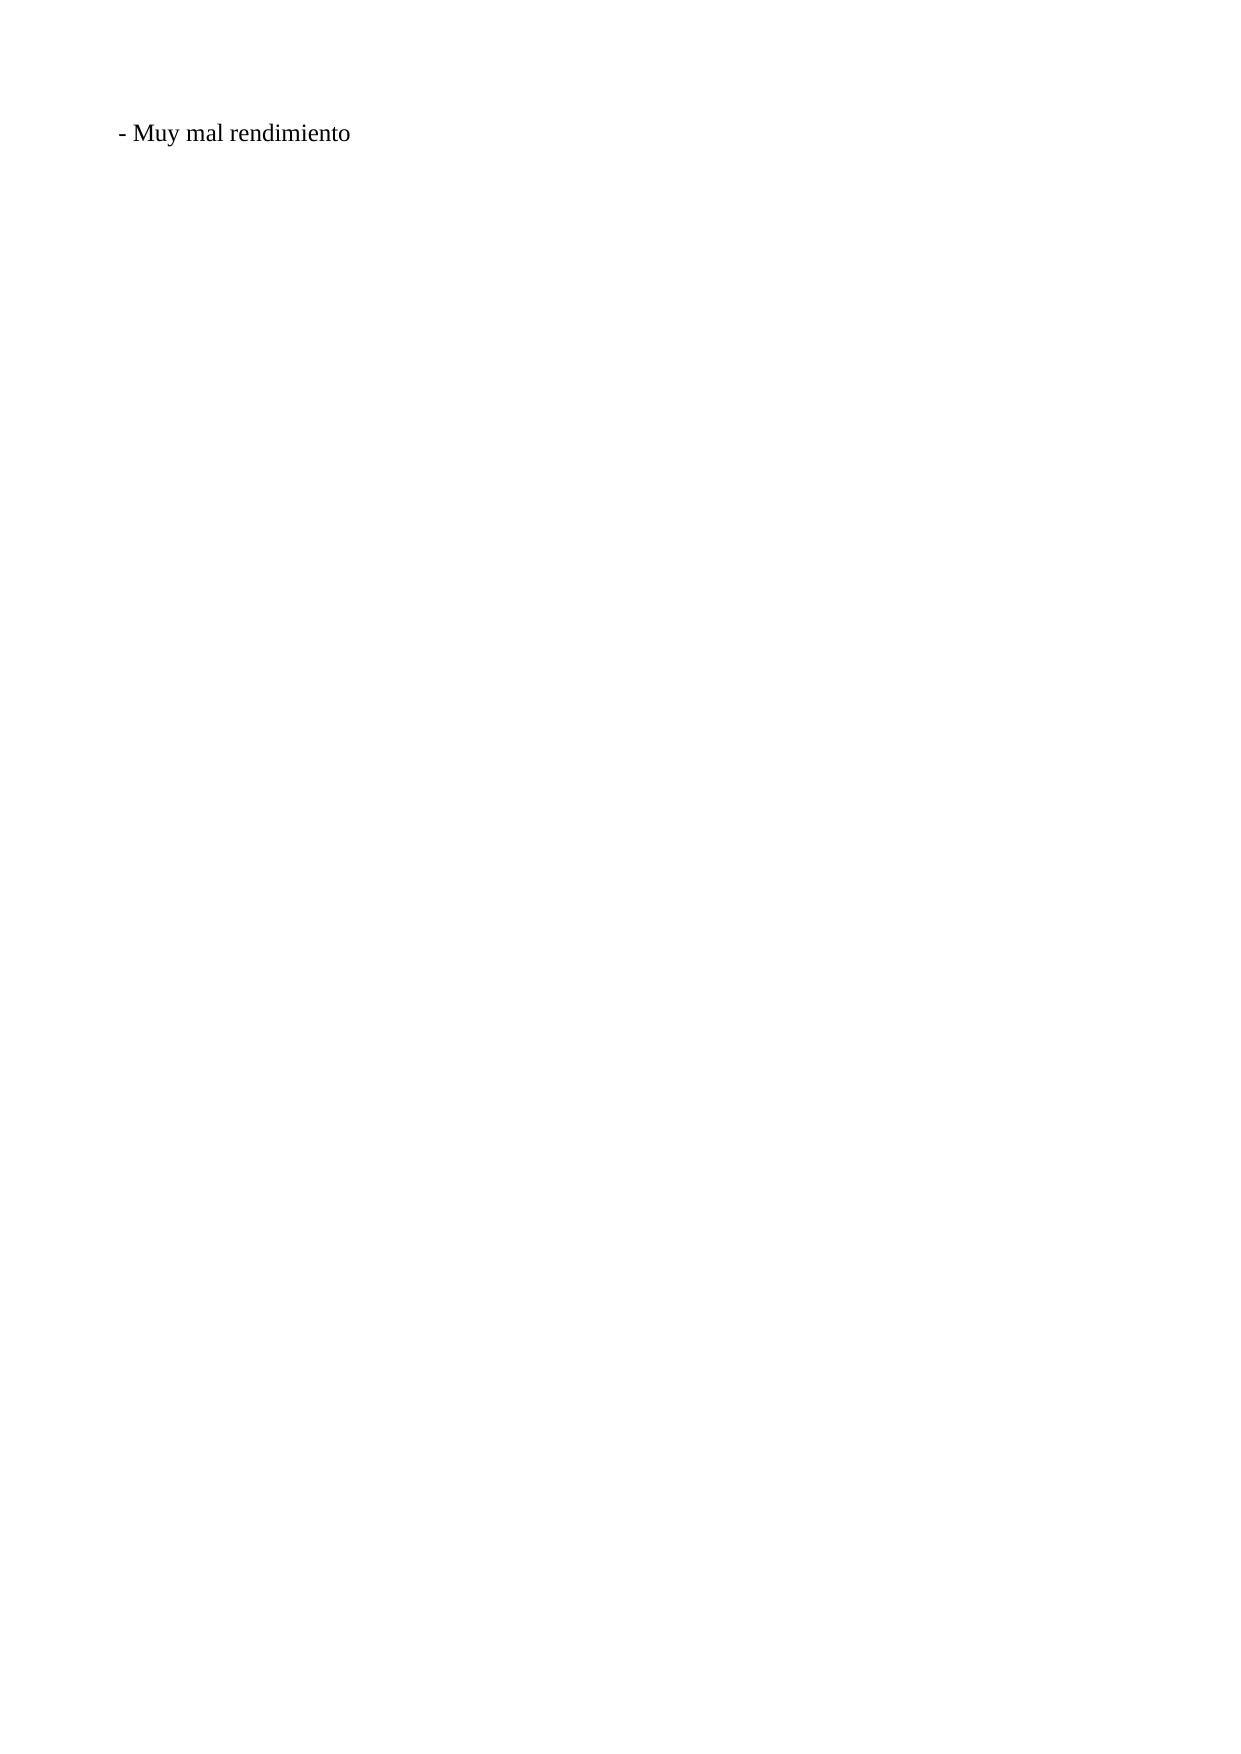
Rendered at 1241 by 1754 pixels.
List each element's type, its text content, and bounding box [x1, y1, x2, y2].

text - Muy mal rendimiento [118, 118, 1122, 147]
